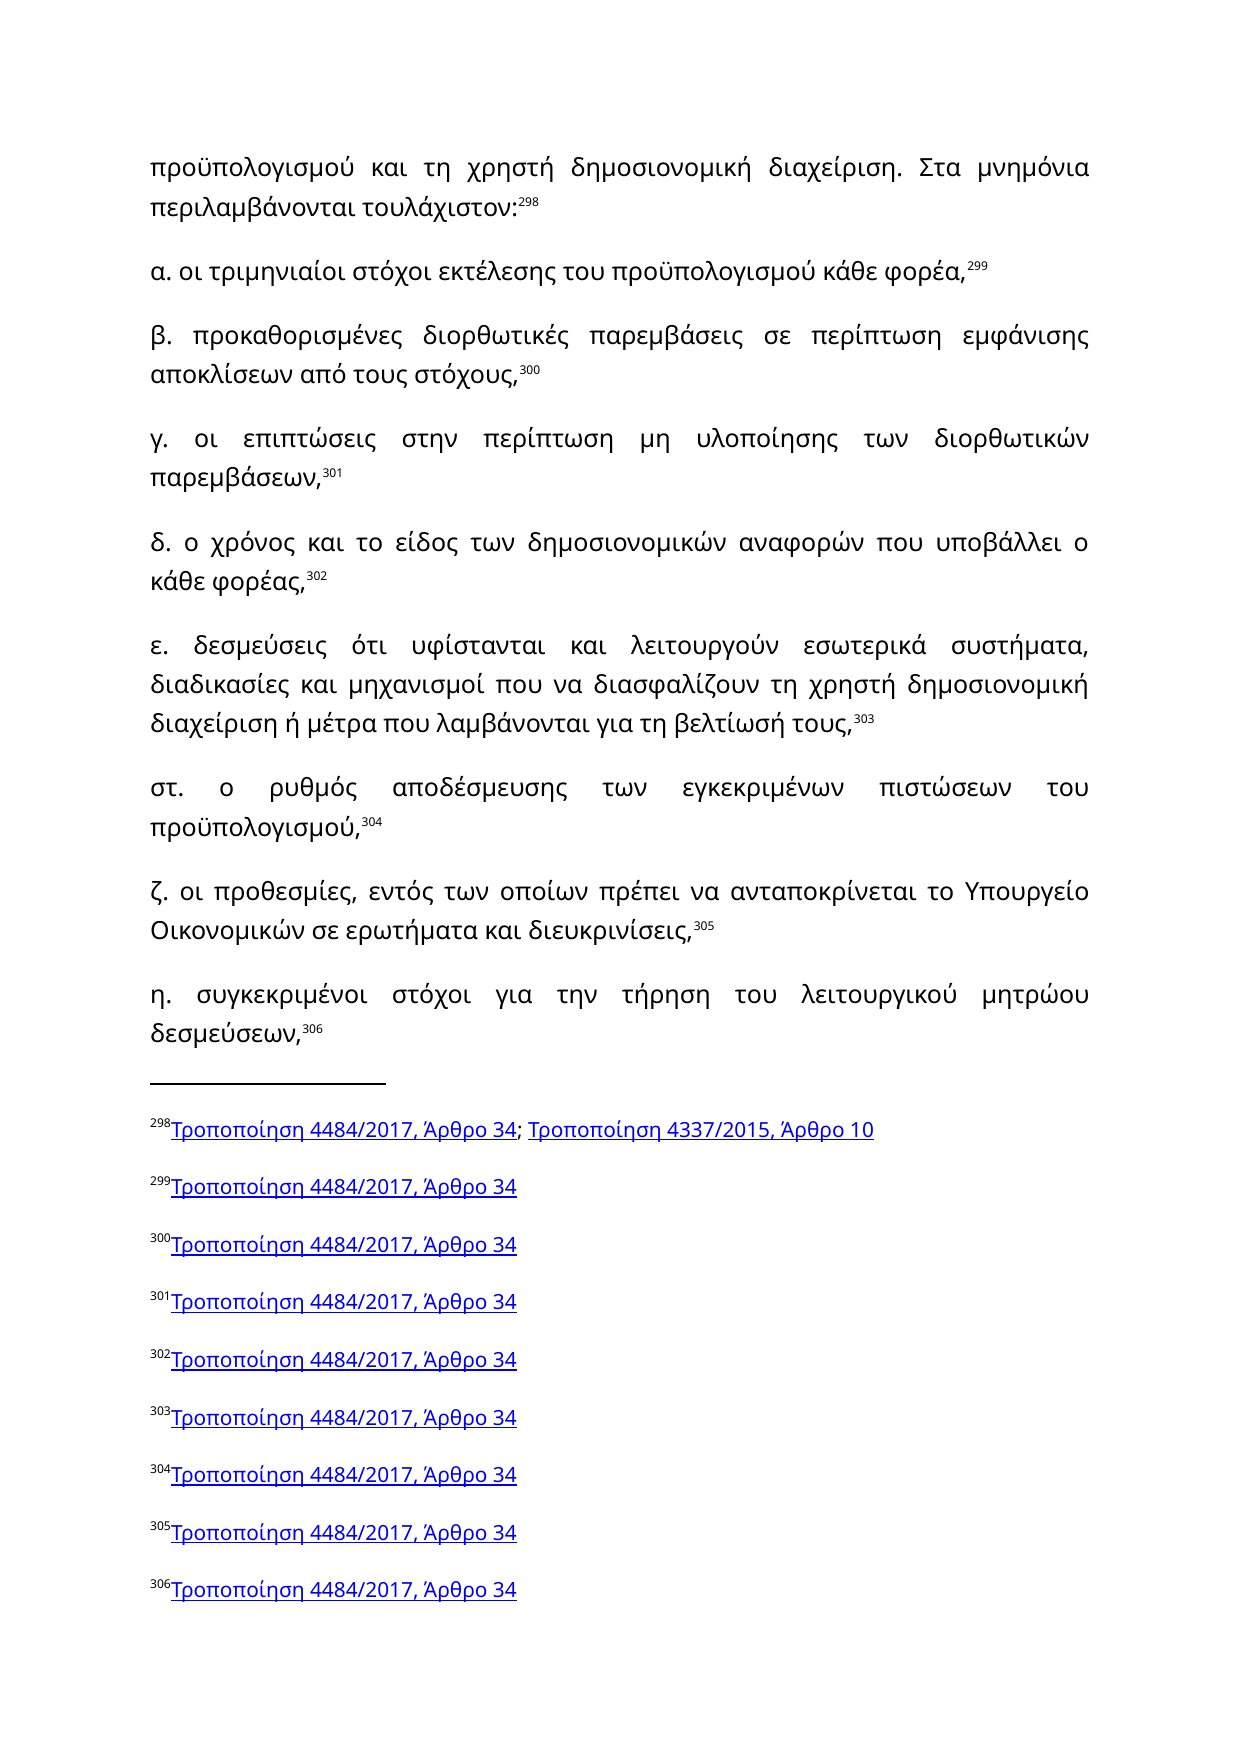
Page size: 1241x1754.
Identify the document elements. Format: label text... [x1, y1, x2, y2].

text δ. ο χρόνος και το είδος των δηµοσιονοµικών αναφορών που υποβάλλει ο κάθε φορέας, [150, 524, 1090, 597]
text Τροποποίηση 4484/2017, Άρθρο 34 [150, 1230, 1090, 1258]
text στ. ο ρυθµός αποδέσµευσης των εγκεκριµένων πιστώσεων του προϋπολογισµού, [150, 770, 1090, 843]
text Τροποποίηση 4484/2017, Άρθρο 34 [150, 1345, 1090, 1373]
text α. οι τριµηνιαίοι στόχοι εκτέλεσης του προϋπολογισµού κάθε φορέα, [150, 253, 1090, 287]
text γ. οι επιπτώσεις στην περίπτωση µη υλοποίησης των διορθωτικών παρεµβάσεων, [150, 421, 1090, 494]
text ζ. οι προθεσµίες, εντός των οποίων πρέπει να ανταποκρίνεται το Υπουργείο Οικονοµικών σε ερωτήµατα και διευκρινίσεις, [150, 873, 1090, 947]
text Τροποποίηση 4484/2017, Άρθρο 34 [150, 1172, 1090, 1201]
text ε. δεσµεύσεις ότι υφίστανται και λειτουργούν εσωτερικά συστήµατα, διαδικασίες και µηχανισµοί που να διασφαλίζουν τη χρηστή δηµοσιονοµική διαχείριση ή µέτρα που λαµβάνονται για τη βελτίωσή τους, [150, 627, 1090, 740]
text η. συγκεκριµένοι στόχοι για την τήρηση του λειτουργικού µητρώου δεσµεύσεων, [150, 977, 1090, 1050]
text Τροποποίηση 4484/2017, Άρθρο 34 [150, 1460, 1090, 1489]
text β. προκαθορισµένες διορθωτικές παρεµβάσεις σε περίπτωση εµφάνισης αποκλίσεων από τους στόχους, [150, 317, 1090, 391]
text Τροποποίηση 4484/2017, Άρθρο 34 [150, 1403, 1090, 1431]
text Τροποποίηση 4484/2017, Άρθρο 34 [150, 1518, 1090, 1546]
text προϋπολογισµού και τη χρηστή δηµοσιονοµική διαχείριση. Στα µνηµόνια περιλαµβάνονται τουλάχιστον: [150, 150, 1090, 223]
text Τροποποίηση 4484/2017, Άρθρο 34 [150, 1576, 1090, 1604]
text Τροποποίηση 4484/2017, Άρθρο 34 [150, 1287, 1090, 1316]
text Τροποποίηση 4484/2017, Άρθρο 34; Τροποποίηση 4337/2015, Άρθρο 10 [150, 1115, 1090, 1143]
